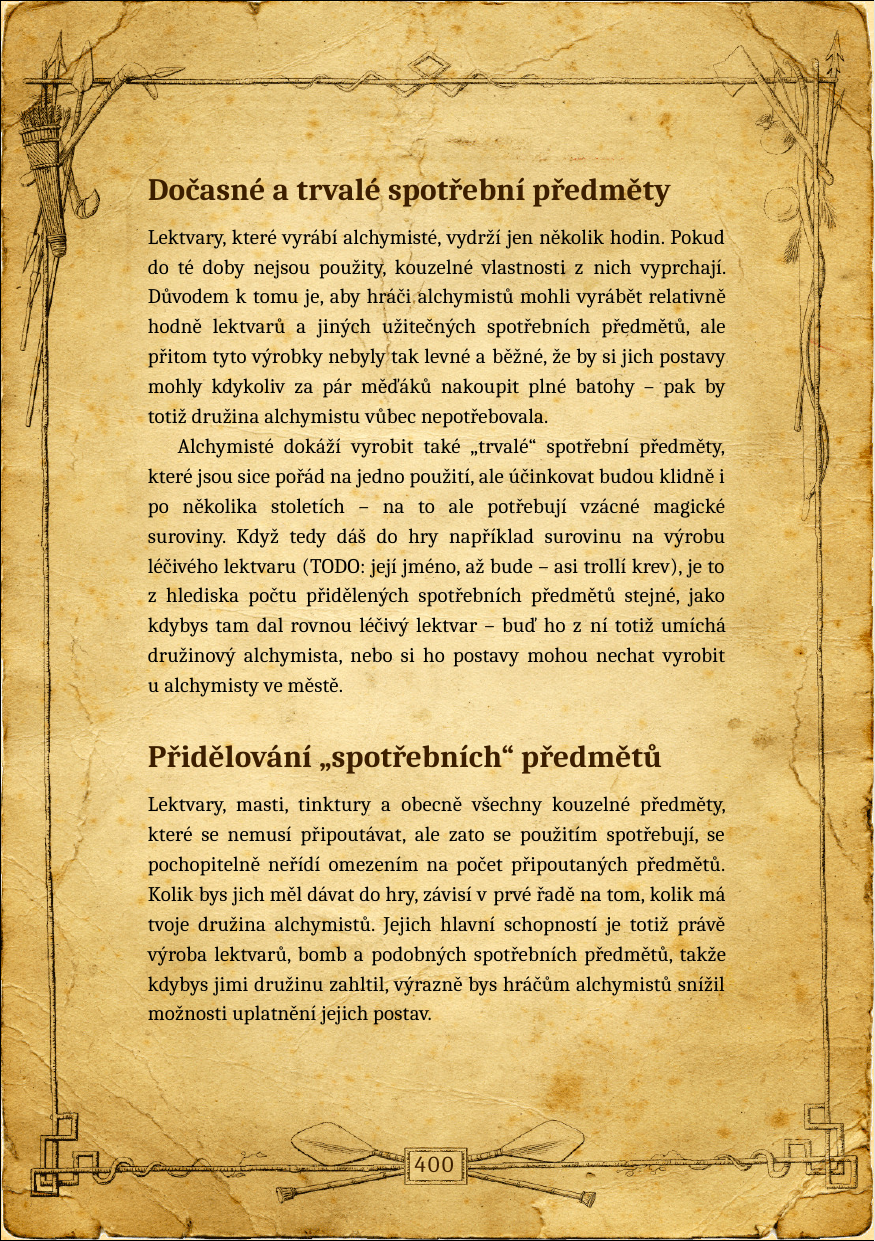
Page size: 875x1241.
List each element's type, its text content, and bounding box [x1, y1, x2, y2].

subtitle Přidělování „spotřebních“ předmětů [148, 739, 726, 775]
text Lektvary, které vyrábí alchymisté, vydrží jen několik hodin. Pokud do té doby nejsou použity, kouzelné vlastnosti z⁠ nich vyprchají. Důvodem k⁠ tomu je, aby hráči alchymistů mohli vyrábět relativně hodně lektvarů a⁠ jiných užitečných spotřebních předmětů, ale přitom tyto výrobky nebyly tak levné a⁠ běžné, že by si jich postavy mohly kdykoliv za pár měďáků nakoupit plné batohy – pak by totiž družina alchymistu vůbec nepotřebovala. Alchymisté dokáží vyrobit také „trvalé“ spotřební předměty, které jsou sice pořád na jedno použití, ale účinkovat budou klidně i⁠ po několika stoletích – na to ale potřebují vzácné magické suroviny. Když tedy dáš do hry například surovinu na výrobu léčivého lektvaru (TODO: její jméno, až bude – asi trollí krev), je to z⁠ hlediska počtu přidělených spotřebních předmětů stejné, jako kdybys tam dal rovnou léčivý lektvar – buď ho z⁠ ní totiž umíchá družinový alchymista, nebo si ho postavy mohou nechat vyrobit u⁠ alchymisty ve městě. [148, 225, 726, 698]
subtitle Dočasné a⁠ trvalé spotřební předměty [148, 172, 726, 208]
picture [1, 1, 874, 1240]
text Lektvary, masti, tinktury a⁠ obecně všechny kouzelné předměty, které se nemusí připoutávat, ale zato se použitím spotřebují, se pochopitelně neřídí omezením na počet připoutaných předmětů. Kolik bys jich měl dávat do hry, závisí v⁠ prvé řadě na tom, kolik má tvoje družina alchymistů. Jejich hlavní schopností je totiž právě výroba lektvarů, bomb a⁠ podobných spotřebních předmětů, takže kdybys jimi družinu zahltil, výrazně bys hráčům alchymistů snížil možnosti uplatnění jejich postav. [148, 793, 726, 1026]
